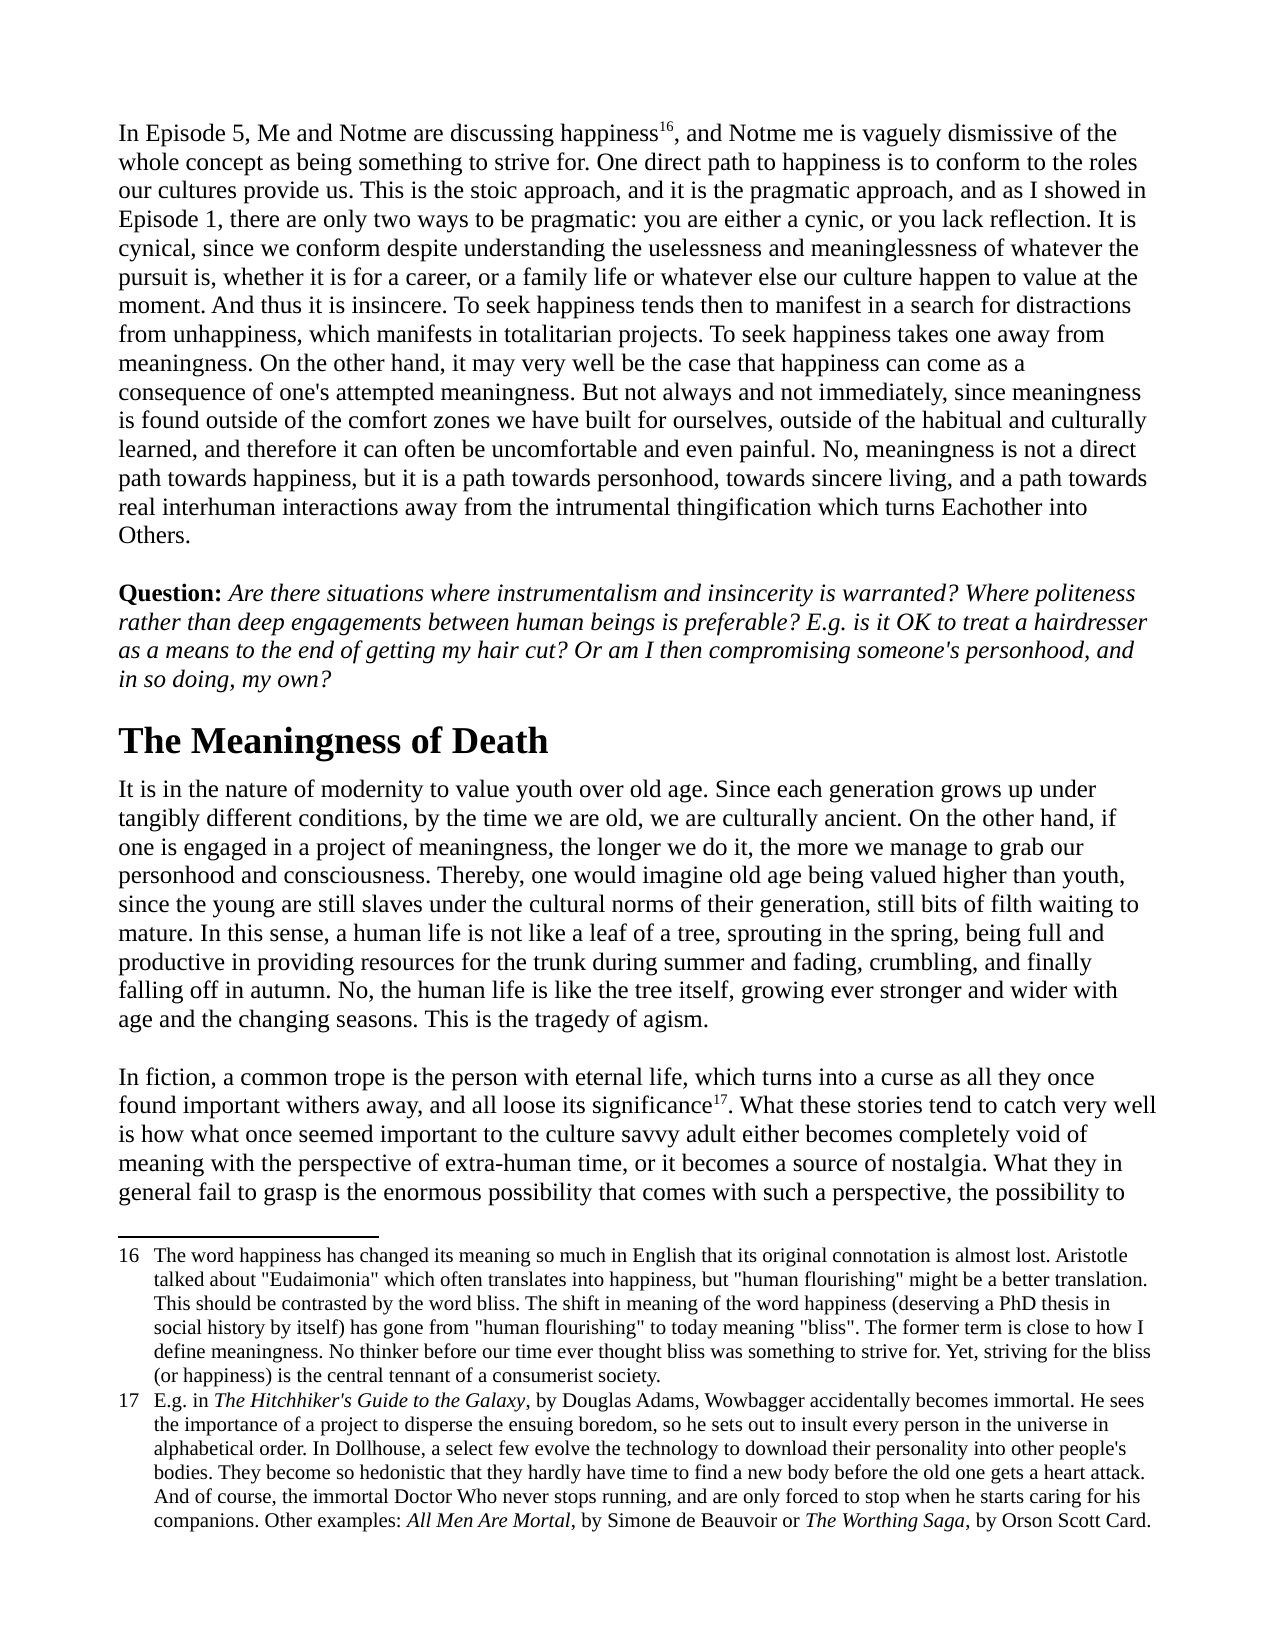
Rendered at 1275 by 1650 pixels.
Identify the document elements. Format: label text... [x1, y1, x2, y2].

text Question: Are there situations where instrumentalism and insincerity is warranted? Where politeness rather than deep engagements between human beings is preferable? E.g. is it OK to treat a hairdresser as a means to the end of getting my hair cut? Or am I then compromising someone's personhood, and in so doing, my own? [118, 578, 1157, 693]
text In fiction, a common trope is the person with eternal life, which turns into a curse as all they once found important withers away, and all loose its significance. What these stories tend to catch very well is how what once seemed important to the culture savvy adult either becomes completely void of meaning with the perspective of extra-human time, or it becomes a source of nostalgia. What they in general fail to grasp is the enormous possibility that comes with such a perspective, the possibility to [118, 1062, 1157, 1206]
text It is in the nature of modernity to value youth over old age. Since each generation grows up under tangibly different conditions, by the time we are old, we are culturally ancient. On the other hand, if one is engaged in a project of meaningness, the longer we do it, the more we manage to grab our personhood and consciousness. Thereby, one would imagine old age being valued higher than youth, since the young are still slaves under the cultural norms of their generation, still bits of filth waiting to mature. In this sense, a human life is not like a leaf of a tree, sprouting in the spring, being full and productive in providing resources for the trunk during summer and fading, crumbling, and finally falling off in autumn. No, the human life is like the tree itself, growing ever stronger and wider with age and the changing seasons. This is the tragedy of agism. [118, 774, 1157, 1033]
text E.g. in The Hitchhiker's Guide to the Galaxy, by Douglas Adams, Wowbagger accidentally becomes immortal. He sees the importance of a project to disperse the ensuing boredom, so he sets out to insult every person in the universe in alphabetical order. In Dollhouse, a select few evolve the technology to download their personality into other people's bodies. They become so hedonistic that they hardly have time to find a new body before the old one gets a heart attack. And of course, the immortal Doctor Who never stops running, and are only forced to stop when he starts caring for his companions. Other examples: All Men Are Mortal, by Simone de Beauvoir or The Worthing Saga, by Orson Scott Card. [118, 1387, 1157, 1532]
text In Episode 5, Me and Notme are discussing happiness, and Notme me is vaguely dismissive of the whole concept as being something to strive for. One direct path to happiness is to conform to the roles our cultures provide us. This is the stoic approach, and it is the pragmatic approach, and as I showed in Episode 1, there are only two ways to be pragmatic: you are either a cynic, or you lack reflection. It is cynical, since we conform despite understanding the uselessness and meaninglessness of whatever the pursuit is, whether it is for a career, or a family life or whatever else our culture happen to value at the moment. And thus it is insincere. To seek happiness tends then to manifest in a search for distractions from unhappiness, which manifests in totalitarian projects. To seek happiness takes one away from meaningness. On the other hand, it may very well be the case that happiness can come as a consequence of one's attempted meaningness. But not always and not immediately, since meaningness is found outside of the comfort zones we have built for ourselves, outside of the habitual and culturally learned, and therefore it can often be uncomfortable and even painful. No, meaningness is not a direct path towards happiness, but it is a path towards personhood, towards sincere living, and a path towards real interhuman interactions away from the intrumental thingification which turns Eachother into Others. [118, 118, 1157, 549]
subtitle The Meaningness of Death [118, 718, 1157, 762]
text The word happiness has changed its meaning so much in English that its original connotation is almost lost. Aristotle talked about "Eudaimonia" which often translates into happiness, but "human flourishing" might be a better translation. This should be contrasted by the word bliss. The shift in meaning of the word happiness (deserving a PhD thesis in social history by itself) has gone from "human flourishing" to today meaning "bliss". The former term is close to how I define meaningness. No thinker before our time ever thought bliss was something to strive for. Yet, striving for the bliss (or happiness) is the central tennant of a consumerist society. [118, 1243, 1157, 1387]
